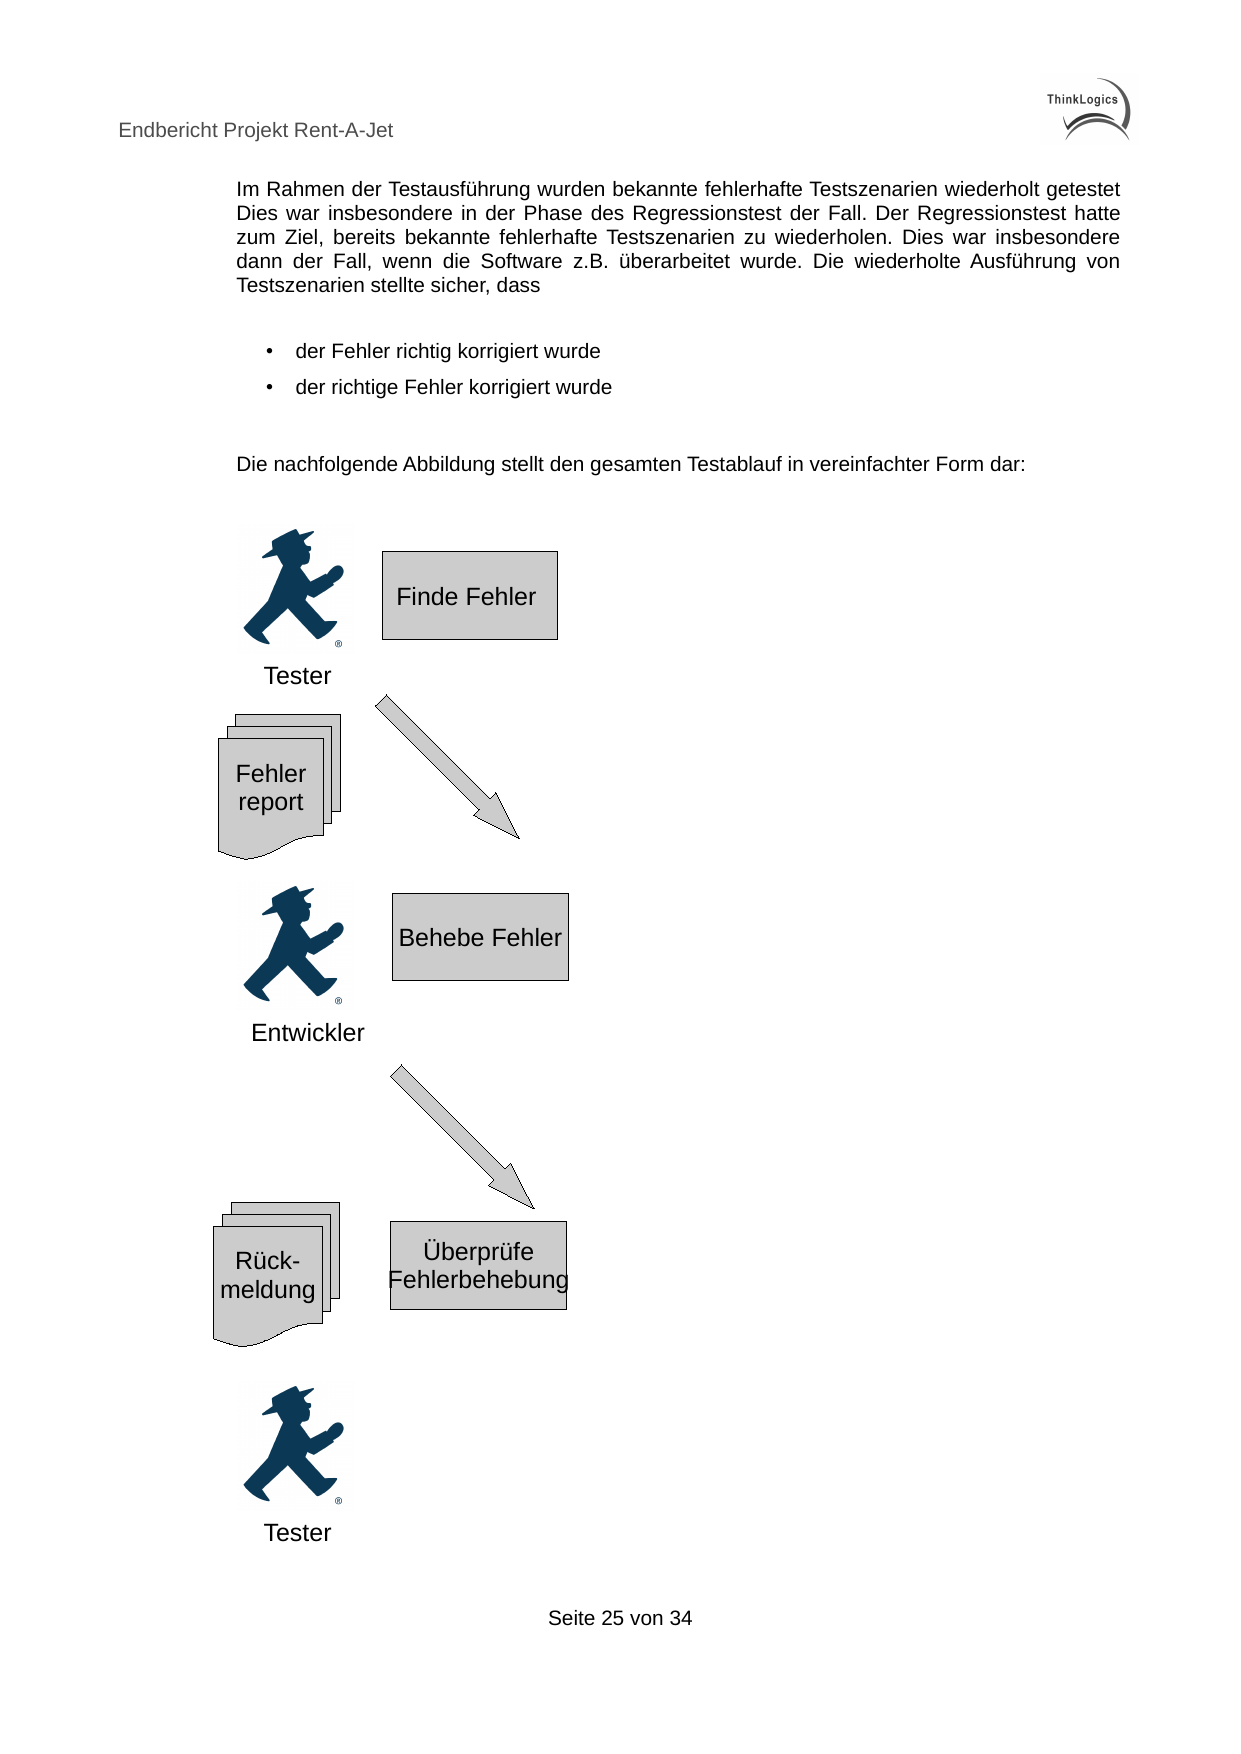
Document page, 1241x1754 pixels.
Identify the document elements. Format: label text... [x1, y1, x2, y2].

picture [236, 523, 355, 654]
picture [236, 1380, 355, 1511]
picture [236, 880, 355, 1011]
list der Fehler richtig korrigiert wurde [266, 338, 1122, 363]
text Die nachfolgende Abbildung stellt den gesamten Testablauf in vereinfachter Form dar: [236, 452, 1122, 476]
list der richtige Fehler korrigiert wurde [266, 374, 1122, 398]
text Im Rahmen der Testausführung wurden bekannte fehlerhafte Testszenarien wiederholt getestet Dies war insbesondere in der Phase des Regressionstest der Fall. Der Regressionstest hatte zum Ziel, bereits bekannte fehlerhafte Testszenarien zu wiederholen. Dies war insbesondere dann der Fall, wenn die Software z.B. überarbeitet wurde. Die wiederholte Ausführung von Testszenarien stellte sicher, dass [236, 177, 1122, 297]
